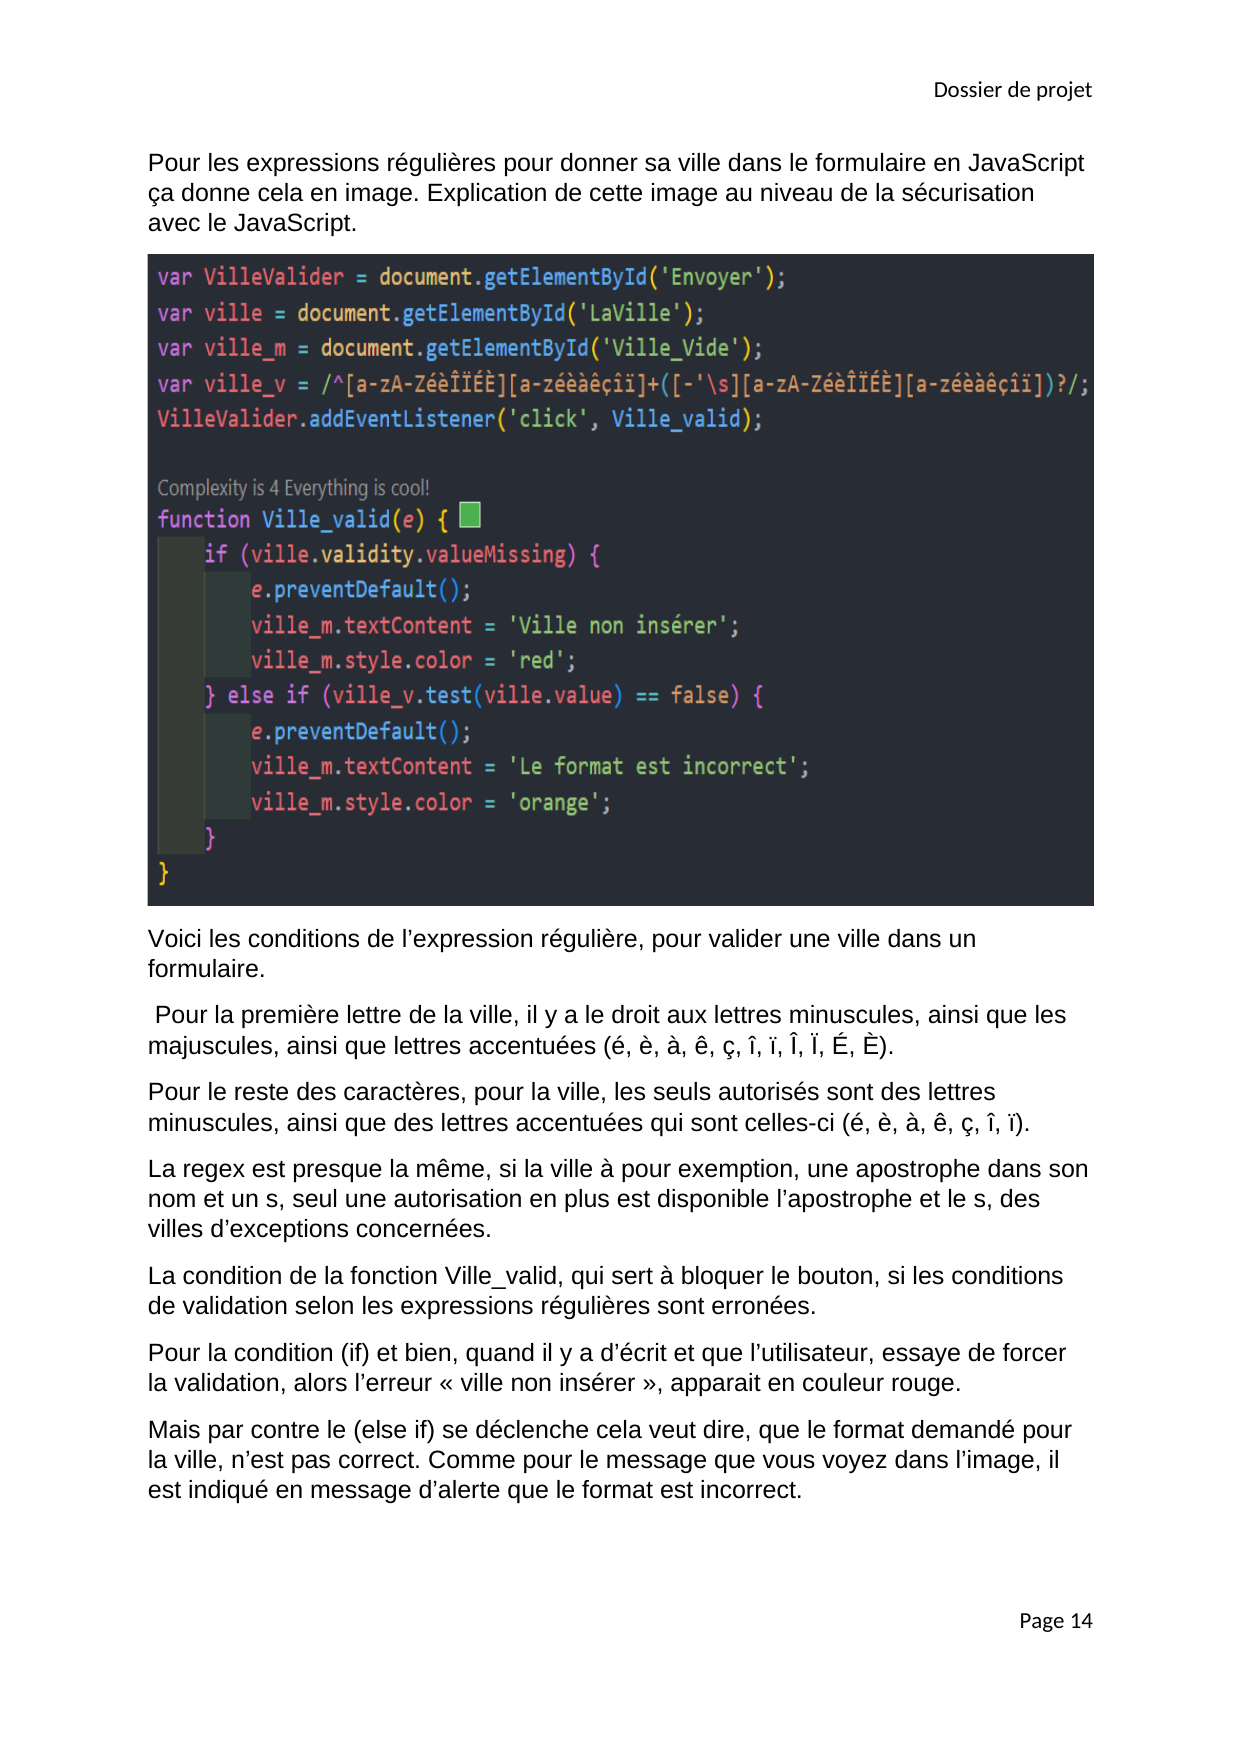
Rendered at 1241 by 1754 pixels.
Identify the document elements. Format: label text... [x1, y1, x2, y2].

text Voici les conditions de l’expression régulière, pour valider une ville dans un formulaire. [148, 924, 1093, 982]
text Pour le reste des caractères, pour la ville, les seuls autorisés sont des lettres minuscules, ainsi que des lettres accentuées qui sont celles-ci (é, è, à, ê, ç, î, ï). [148, 1077, 1093, 1136]
text Pour la condition (if) et bien, quand il y a d’écrit et que l’utilisateur, essaye de forcer la validation, alors l’erreur « ville non insérer », apparait en couleur rouge. [148, 1338, 1093, 1397]
text La regex est presque la même, si la ville à pour exemption, une apostrophe dans son nom et un s, seul une autorisation en plus est disponible l’apostrophe et le s, des villes d’exceptions concernées. [148, 1154, 1093, 1243]
text Pour les expressions régulières pour donner sa ville dans le formulaire en JavaScript ça donne cela en image. Explication de cette image au niveau de la sécurisation avec le JavaScript. [148, 148, 1093, 237]
text Mais par contre le (else if) se déclenche cela veut dire, que le format demandé pour la ville, n’est pas correct. Comme pour le message que vous voyez dans l’image, il est indiqué en message d’alerte que le format est incorrect. [148, 1415, 1093, 1504]
text La condition de la fonction Ville_valid, qui sert à bloquer le bouton, si les conditions de validation selon les expressions régulières sont erronées. [148, 1261, 1093, 1320]
text Pour la première lettre de la ville, il y a le droit aux lettres minuscules, ainsi que les majuscules, ainsi que lettres accentuées (é, è, à, ê, ç, î, ï, Î, Ï, É, È). [148, 1001, 1093, 1059]
